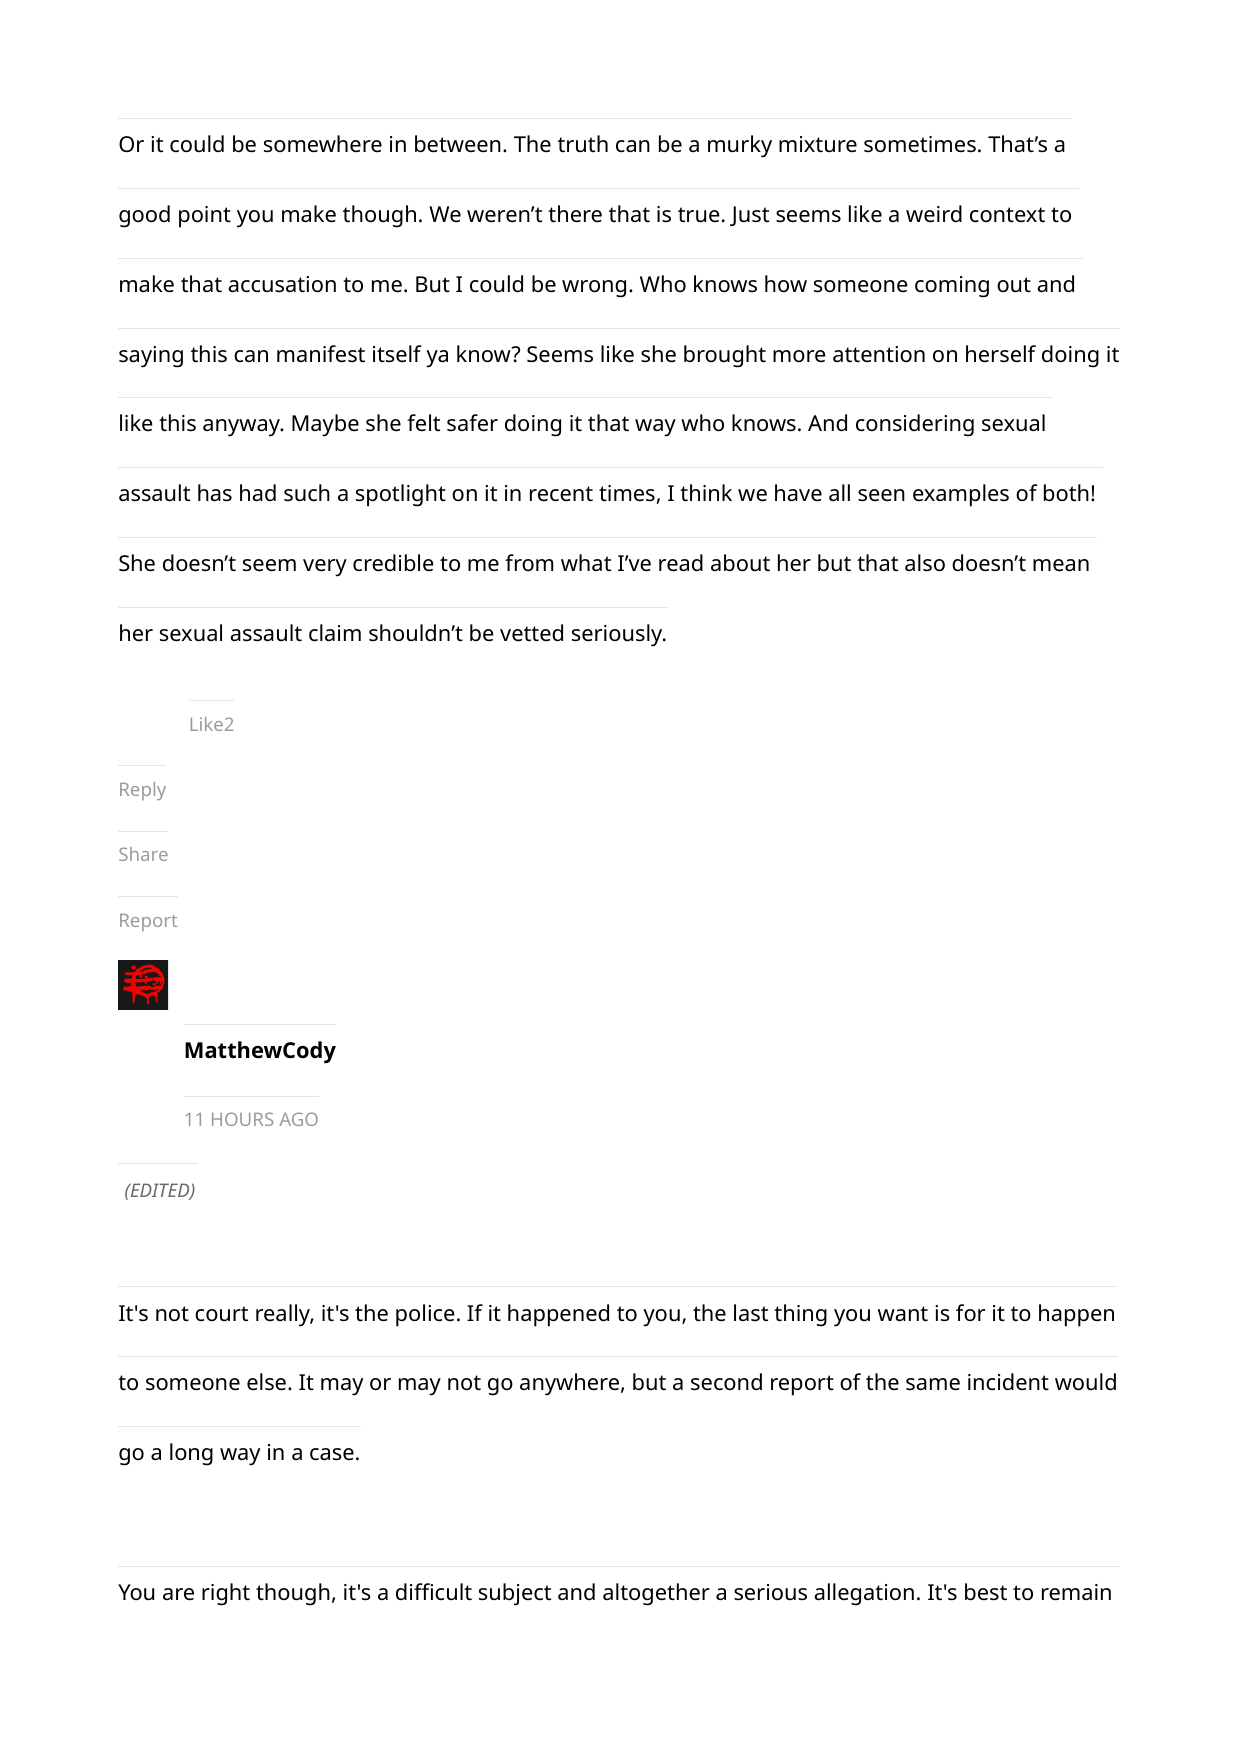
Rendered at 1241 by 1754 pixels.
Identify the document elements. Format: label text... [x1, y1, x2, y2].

picture [118, 960, 169, 1010]
text It's not court really, it's the police. If it happened to you, the last thing you want is for it to happen to someone else. It may or may not go anywhere, but a second report of the same incident would go a long way in a case. You are right though, it's a difficult subject and altogether a serious allegation. It's best to remain [118, 1286, 1122, 1606]
text Like2 [188, 700, 1122, 736]
text 11 HOURS AGO [184, 1096, 1117, 1132]
text MatthewCody [184, 1024, 1114, 1064]
text Report [118, 896, 1122, 933]
text Or it could be somewhere in between. The truth can be a murky mixture sometimes. That’s a good point you make though. We weren’t there that is true. Just seems like a weird context to make that accusation to me. But I could be wrong. Who knows how someone coming out and saying this can manifest itself ya know? Seems like she brought more attention on herself doing it like this anyway. Maybe she felt safer doing it that way who knows. And considering sexual assault has had such a spotlight on it in recent times, I think we have all seen examples of both! She doesn’t seem very credible to me from what I’ve read about her but that also doesn’t mean her sexual assault claim shouldn’t be vetted seriously. [118, 118, 1122, 647]
text (EDITED) [118, 1163, 1122, 1202]
text Reply [118, 765, 1122, 802]
text Share [118, 831, 1122, 867]
